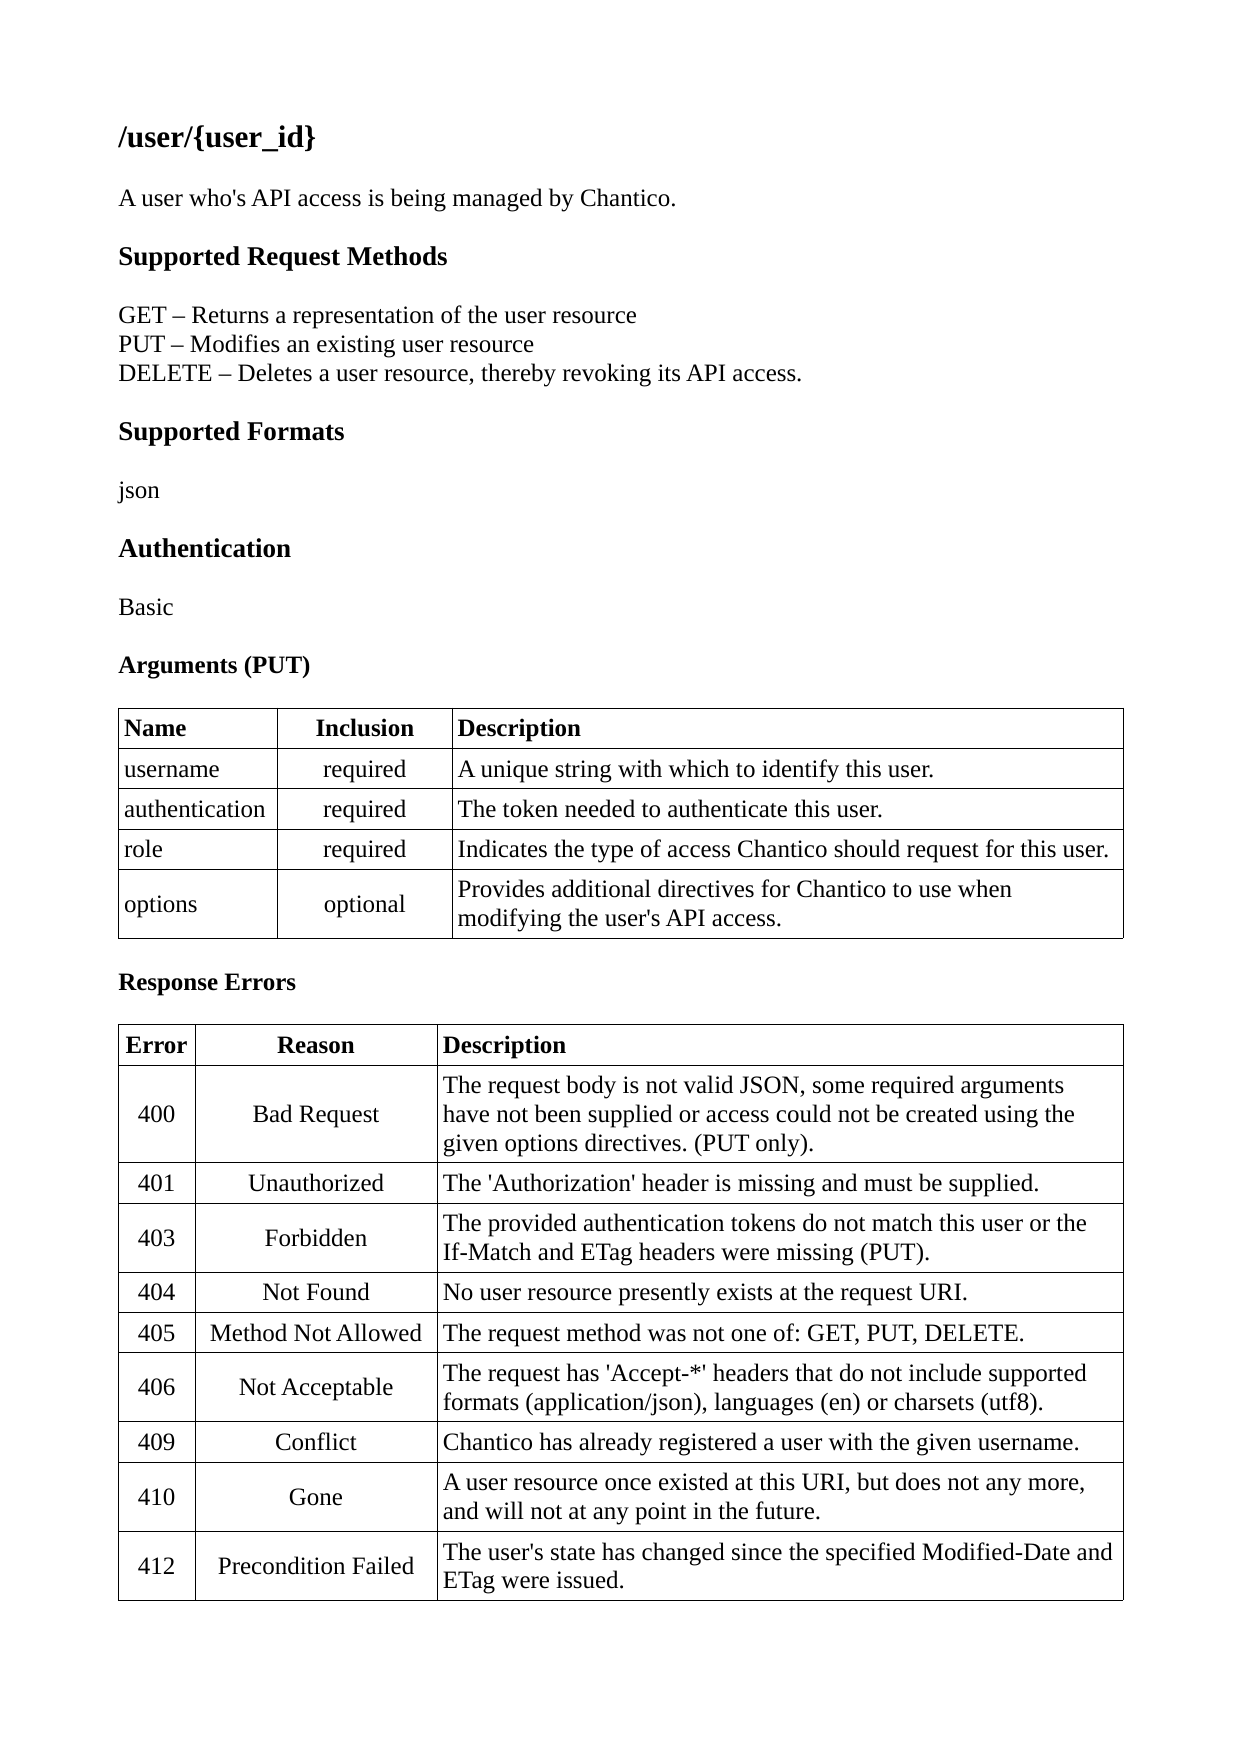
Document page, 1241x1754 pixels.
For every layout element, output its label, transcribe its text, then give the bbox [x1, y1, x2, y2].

text Basic [118, 592, 1122, 621]
table_cell username [119, 749, 277, 788]
table_cell A user resource once existed at this URI, but does not any more, and will not at any point in the future. [438, 1463, 1123, 1531]
table_cell 410 [119, 1463, 195, 1531]
table_header Description [453, 709, 1123, 748]
table_cell authentication [119, 789, 277, 828]
table_cell Chantico has already registered a user with the given username. [438, 1422, 1123, 1462]
table_cell No user resource presently exists at the request URI. [438, 1273, 1123, 1312]
table_cell Method Not Allowed [196, 1313, 437, 1352]
text PUT – Modifies an existing user resource [118, 329, 1122, 358]
table_cell Forbidden [196, 1204, 437, 1272]
table_cell Unauthorized [196, 1163, 437, 1203]
table_cell role [119, 830, 277, 869]
table_cell 401 [119, 1163, 195, 1203]
table_cell Provides additional directives for Chantico to use when modifying the user's API access. [453, 870, 1123, 938]
text Supported Formats [118, 415, 1122, 446]
table_cell 412 [119, 1532, 195, 1600]
table_cell 400 [119, 1066, 195, 1162]
table_header Description [438, 1025, 1123, 1064]
table_cell The request body is not valid JSON, some required arguments have not been supplied or access could not be created using the given options directives. (PUT only). [438, 1066, 1123, 1162]
text json [118, 475, 1122, 504]
table_cell required [278, 749, 452, 788]
table_cell Not Acceptable [196, 1353, 437, 1421]
table_cell required [278, 830, 452, 869]
table_cell options [119, 870, 277, 938]
table_cell Precondition Failed [196, 1532, 437, 1600]
text Arguments (PUT) [118, 650, 1122, 679]
table_cell 409 [119, 1422, 195, 1462]
table_cell 404 [119, 1273, 195, 1312]
table_header Reason [196, 1025, 437, 1064]
text GET – Returns a representation of the user resource [118, 300, 1122, 329]
table_header Inclusion [278, 709, 452, 748]
table_cell The request method was not one of: GET, PUT, DELETE. [438, 1313, 1123, 1352]
table_cell The provided authentication tokens do not match this user or the If-Match and ETag headers were missing (PUT). [438, 1204, 1123, 1272]
table_cell Conflict [196, 1422, 437, 1462]
table_cell The 'Authorization' header is missing and must be supplied. [438, 1163, 1123, 1203]
table_cell optional [278, 870, 452, 938]
table_cell 406 [119, 1353, 195, 1421]
table_header Error [119, 1025, 195, 1064]
text A user who's API access is being managed by Chantico. [118, 183, 1122, 212]
text /user/{user_id} [118, 118, 1122, 154]
table_cell 405 [119, 1313, 195, 1352]
table_cell Gone [196, 1463, 437, 1531]
table_cell Bad Request [196, 1066, 437, 1162]
text DELETE – Deletes a user resource, thereby revoking its API access. [118, 358, 1122, 386]
table_cell required [278, 789, 452, 828]
table_cell Not Found [196, 1273, 437, 1312]
text Response Errors [118, 967, 1122, 995]
table_cell 403 [119, 1204, 195, 1272]
table_cell A unique string with which to identify this user. [453, 749, 1123, 788]
text Supported Request Methods [118, 240, 1122, 271]
table_cell The user's state has changed since the specified Modified-Date and ETag were issued. [438, 1532, 1123, 1600]
table_cell The request has 'Accept-*' headers that do not include supported formats (application/json), languages (en) or charsets (utf8). [438, 1353, 1123, 1421]
table_cell The token needed to authenticate this user. [453, 789, 1123, 828]
table_header Name [119, 709, 277, 748]
text Authentication [118, 533, 1122, 564]
table_cell Indicates the type of access Chantico should request for this user. [453, 830, 1123, 869]
